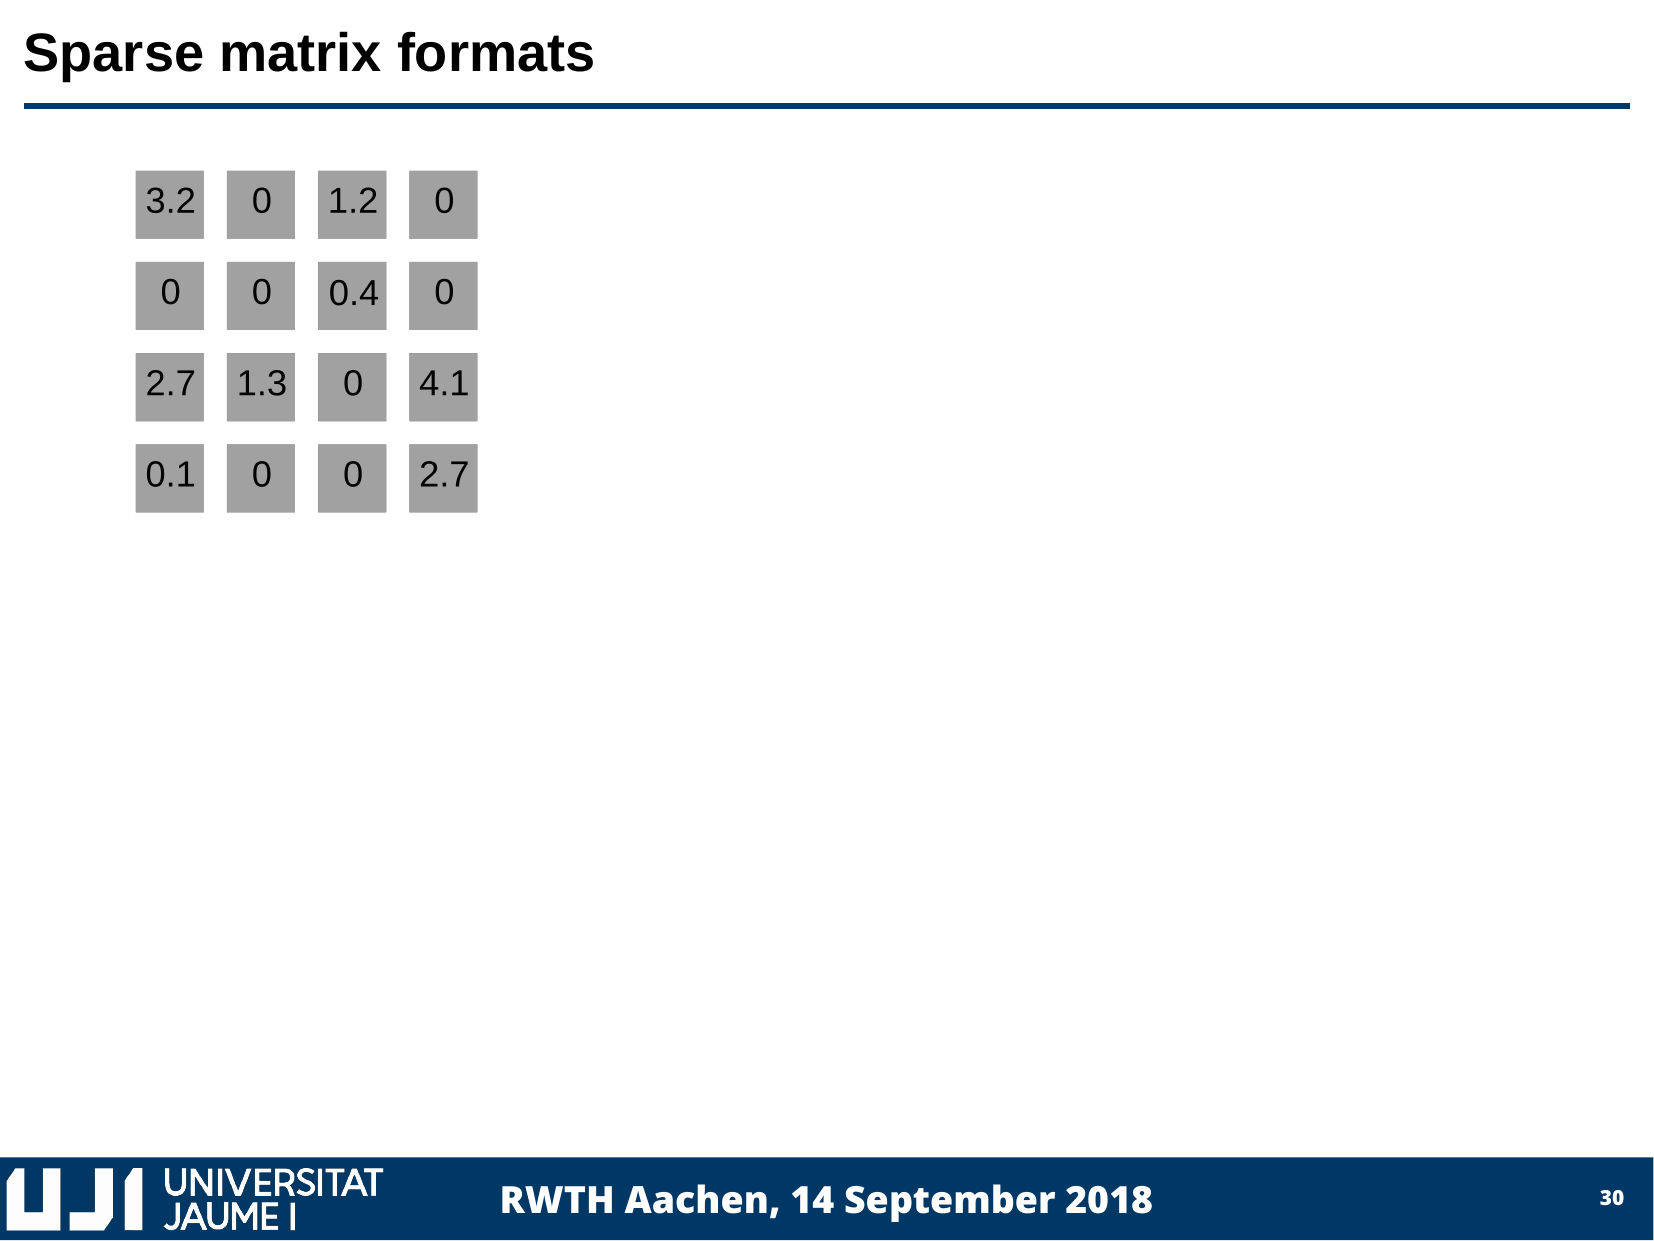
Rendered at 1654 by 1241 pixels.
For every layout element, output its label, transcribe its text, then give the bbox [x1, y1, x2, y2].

title Sparse matrix formats [23, 0, 1630, 107]
picture [128, 163, 485, 520]
picture [0, 1158, 390, 1241]
